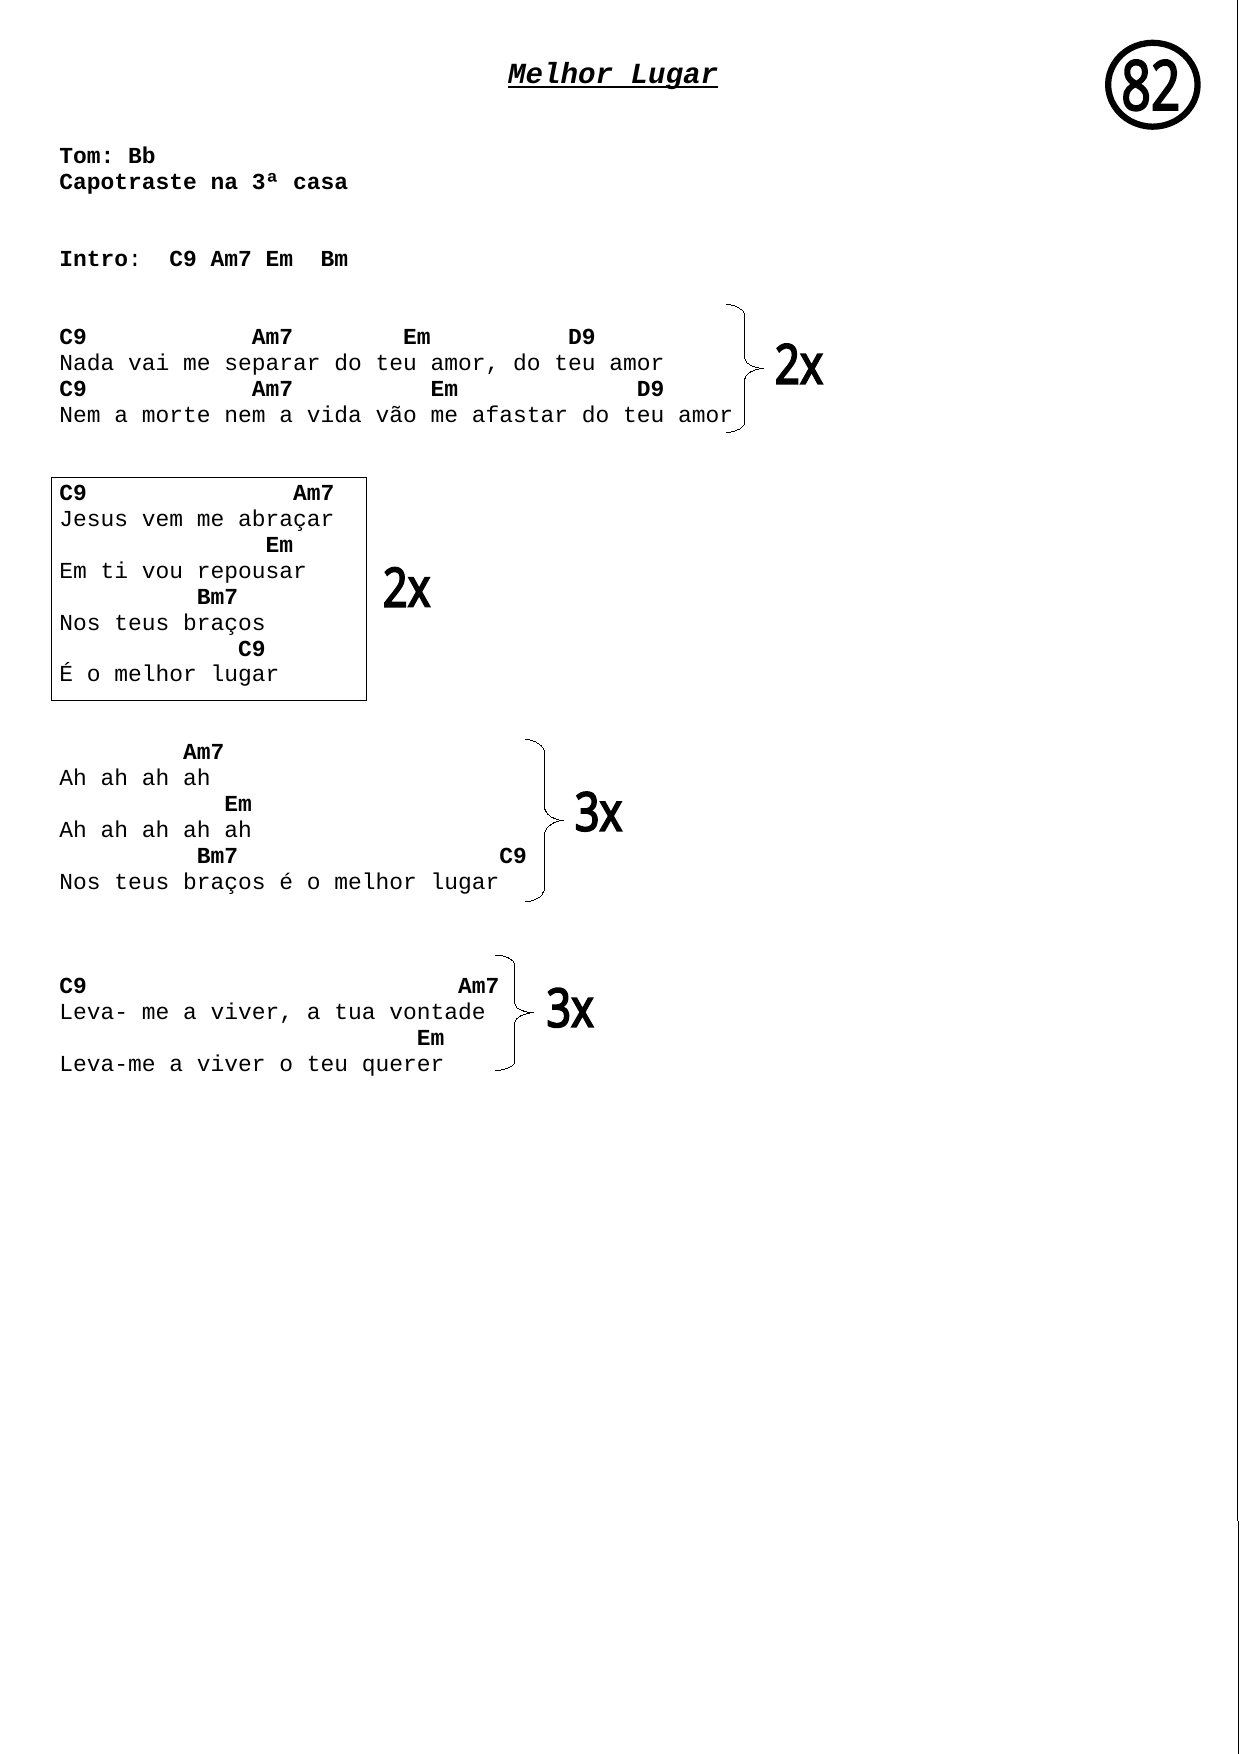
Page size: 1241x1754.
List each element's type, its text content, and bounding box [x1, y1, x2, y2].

text [367, 637, 1167, 663]
text Intro: C9 Am7 Em Bm [59, 248, 1167, 274]
text É o melhor lugar [59, 663, 366, 689]
text Nos teus braços é o melhor lugar [59, 870, 1167, 896]
text Leva-me a viver o teu querer [59, 1052, 1167, 1078]
text C9 Am7 Em D9 [59, 377, 745, 403]
text [786, 352, 1167, 377]
text Bm7 C9 [59, 844, 544, 870]
text Am7 [59, 741, 1167, 767]
text Nem a morte nem a vida vão me afastar do teu amor [59, 403, 1167, 429]
text Nos teus braços [59, 611, 366, 637]
text C9 [59, 637, 366, 663]
text Em [59, 1026, 514, 1052]
text [1142, 59, 1167, 92]
text [367, 533, 1167, 559]
text [367, 585, 1167, 611]
text [515, 974, 1167, 1000]
text [545, 844, 1167, 870]
text Em ti vou repousar [59, 559, 366, 585]
text Leva- me a viver, a tua vontade [59, 1000, 563, 1026]
text C9 Am7 [59, 481, 366, 507]
text [367, 611, 1167, 637]
text [367, 559, 1167, 585]
text [545, 767, 1167, 792]
text Jesus vem me abraçar [59, 507, 366, 533]
text [745, 326, 1167, 352]
text C9 Am7 Em D9 [59, 326, 744, 352]
text [594, 792, 1167, 818]
text Bm7­ [59, 585, 366, 611]
text [367, 663, 1167, 689]
text [515, 1026, 1167, 1052]
text Em [59, 533, 366, 559]
text [587, 1000, 1167, 1026]
text [367, 507, 1167, 533]
text Melhor Lugar [59, 59, 1112, 92]
text Tom: Bb [59, 144, 1167, 170]
text Nada vai me separar do teu amor, do teu amor [59, 352, 791, 377]
text Ah ah ah ah ah [59, 818, 1167, 844]
text [1112, 59, 1131, 92]
text [367, 481, 1167, 507]
text Capotraste na 3ª casa [59, 170, 1167, 196]
text Ah ah ah ah [59, 767, 544, 792]
text [745, 377, 1167, 403]
text Em [59, 792, 591, 818]
text C9 Am7 [59, 974, 514, 1000]
